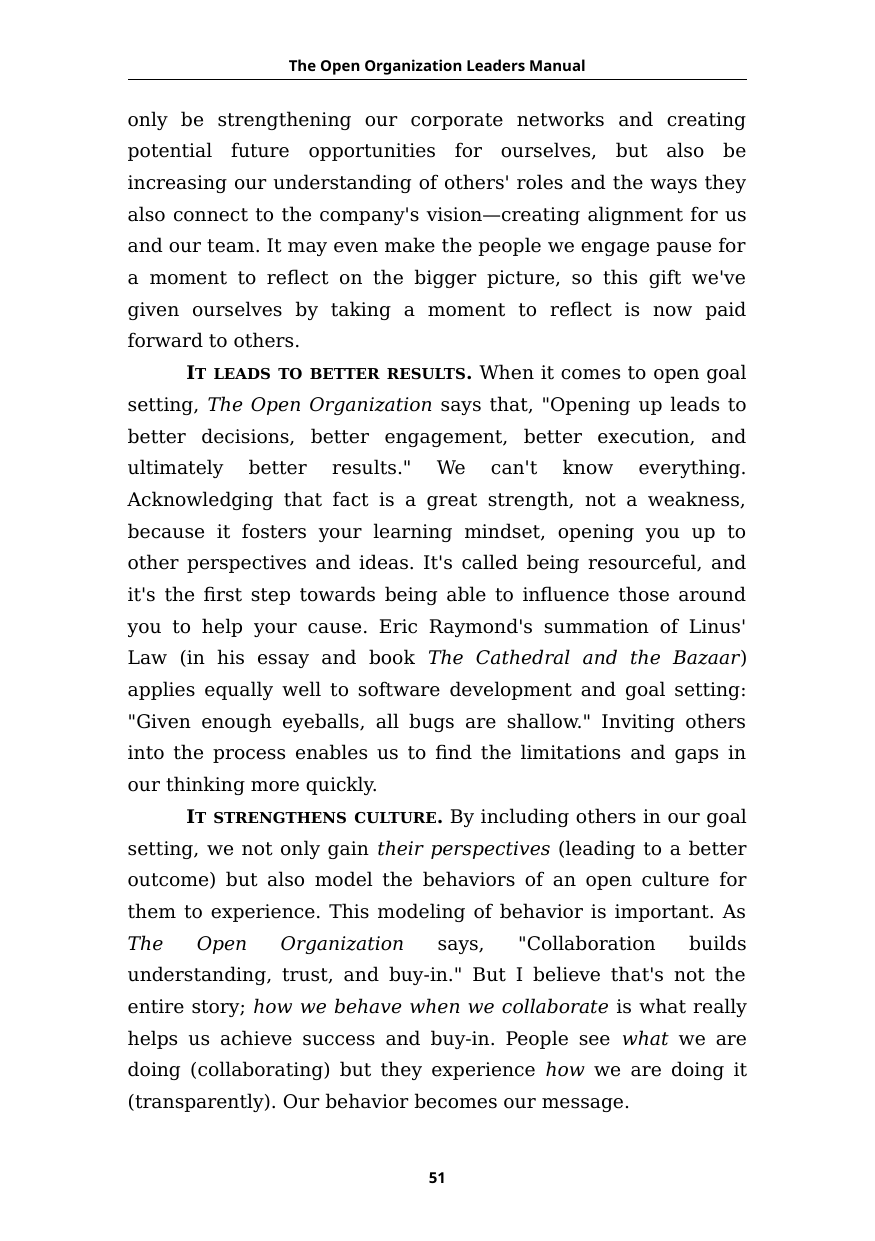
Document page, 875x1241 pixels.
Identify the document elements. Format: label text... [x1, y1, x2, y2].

text It leads to better results. When it comes to open goal setting, The Open Organization says that, "Opening up leads to better decisions, better engagement, better execution, and ultimately better results." We can't know everything. Acknowledging that fact is a great strength, not a weakness, because it fosters your learning mindset, opening you up to other perspectives and ideas. It's called being resourceful, and it's the first step towards being able to influence those around you to help your cause. Eric Raymond's summation of Linus' Law (in his essay and book The Cathedral and the Bazaar) applies equally well to software development and goal setting: "Given enough eyeballs, all bugs are shallow." Inviting others into the process enables us to find the limitations and gaps in our thinking more quickly. [127, 362, 747, 796]
text It strengthens culture. By including others in our goal setting, we not only gain their perspectives (leading to a better outcome) but also model the behaviors of an open culture for them to experience. This modeling of behavior is important. As The Open Organization says, "Collaboration builds understanding, trust, and buy-in." But I believe that's not the entire story; how we behave when we collaborate is what really helps us achieve success and buy-in. People see what we are doing (collaborating) but they experience how we are doing it (transparently). Our behavior becomes our message. [127, 806, 747, 1113]
text only be strengthening our corporate networks and creating potential future opportunities for ourselves, but also be increasing our understanding of others' roles and the ways they also connect to the company's vision—creating alignment for us and our team. It may even make the people we engage pause for a moment to reflect on the bigger picture, so this gift we've given ourselves by taking a moment to reflect is now paid forward to others. [127, 109, 747, 352]
